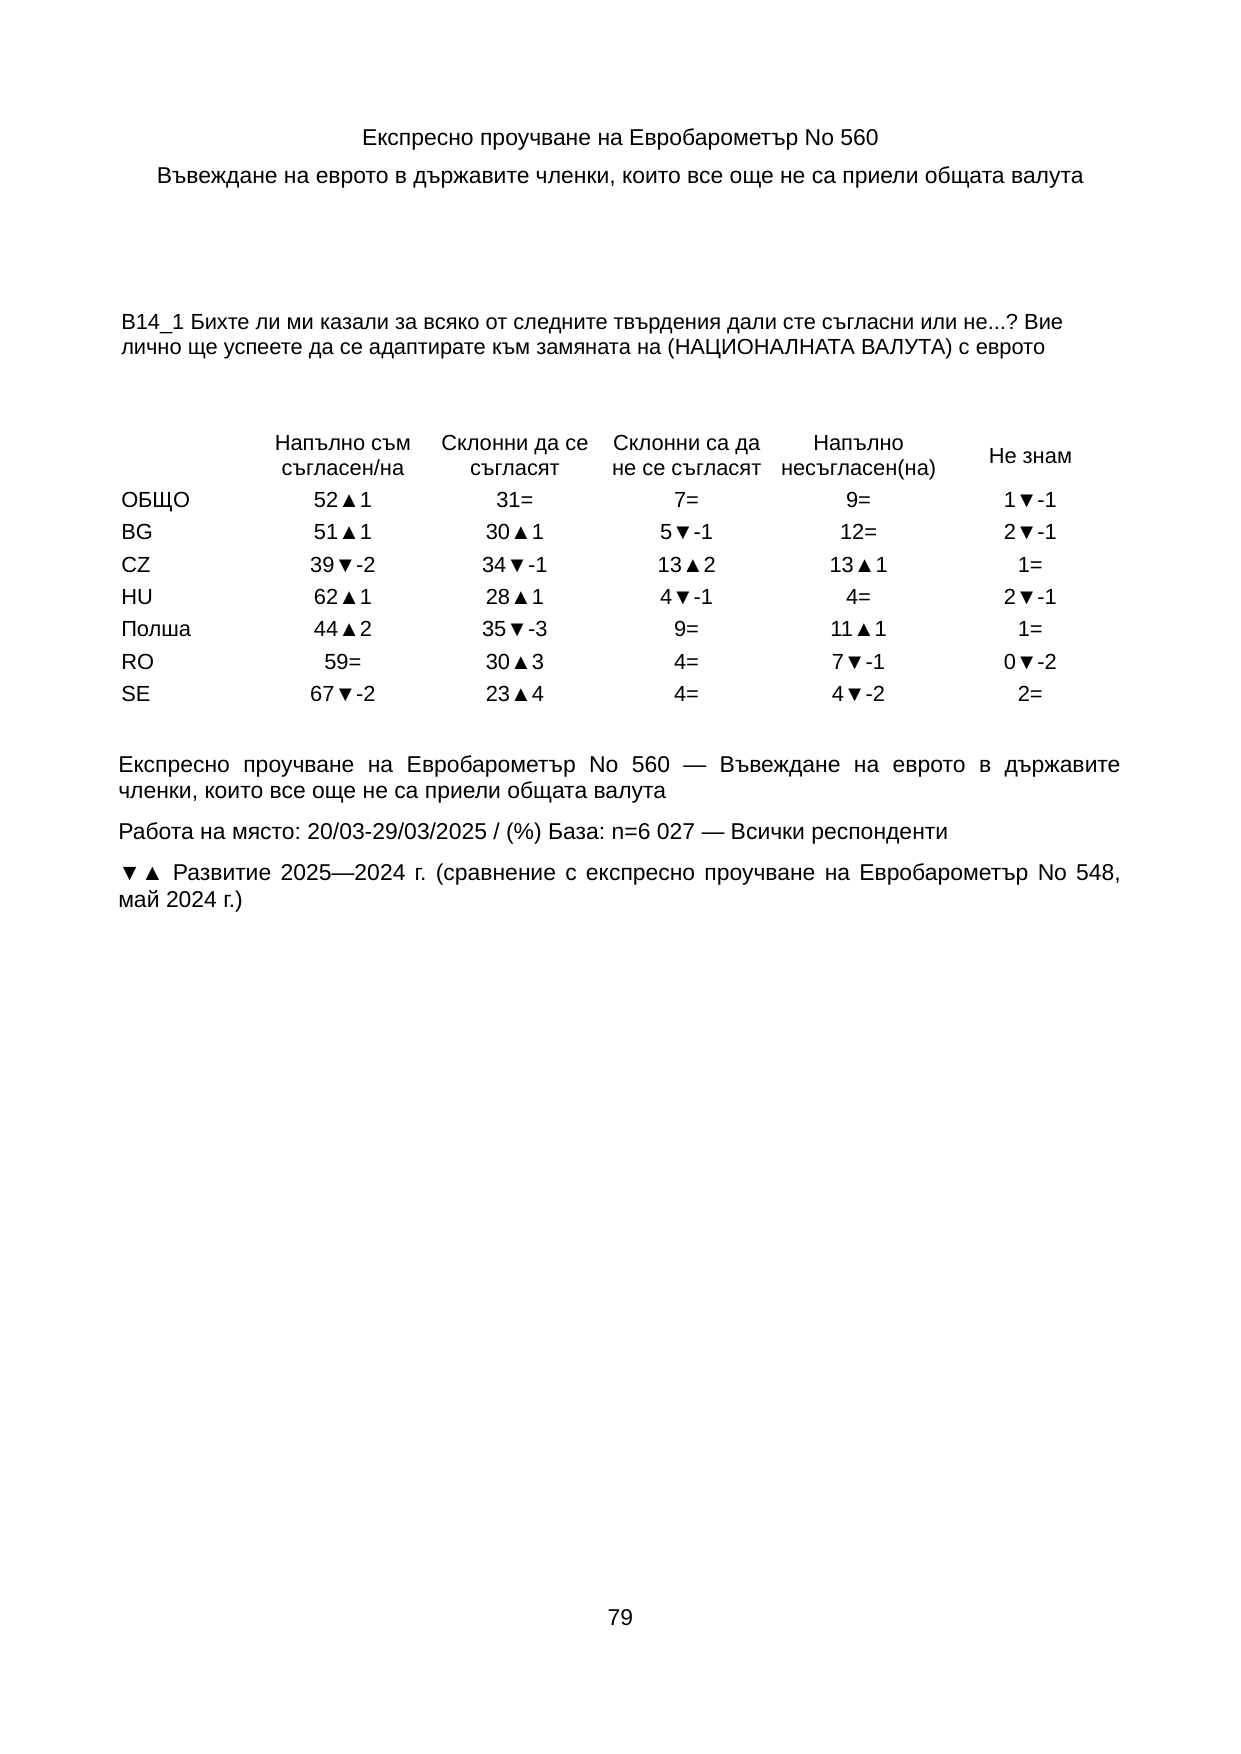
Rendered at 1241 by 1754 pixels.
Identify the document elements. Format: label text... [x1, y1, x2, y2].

table_cell Склонни са да не се съгласят [601, 427, 772, 483]
table_cell [601, 362, 772, 394]
table_cell 4▼-2 [773, 678, 944, 710]
table_cell 2▼-1 [944, 516, 1116, 548]
table_cell Склонни да се съгласят [429, 427, 601, 483]
table_cell ОБЩО [118, 483, 257, 516]
table_cell [429, 395, 601, 427]
table_cell SE [118, 678, 257, 710]
table_cell 62▲1 [257, 580, 429, 613]
text ▼▲ Развитие 2025—2024 г. (сравнение с експресно проучване на Евробарометър No 548, май 2024 г.) [118, 859, 1122, 912]
table_cell 4= [601, 645, 772, 678]
table_cell Напълно съм съгласен/на [257, 427, 429, 483]
table_cell [773, 362, 944, 394]
table_cell 2▼-1 [944, 580, 1116, 613]
table_cell 9= [773, 483, 944, 516]
table_cell [257, 362, 429, 394]
table_cell [944, 395, 1116, 427]
table_cell 1= [944, 548, 1116, 580]
table_cell 28▲1 [429, 580, 601, 613]
table_cell 67▼-2 [257, 678, 429, 710]
table_cell 0▼-2 [944, 645, 1116, 678]
table_cell [601, 395, 772, 427]
table_cell 13▲2 [601, 548, 772, 580]
table_cell 5▼-1 [601, 516, 772, 548]
table_cell Не знам [944, 427, 1116, 483]
table_cell 12= [773, 516, 944, 548]
table_cell 35▼-3 [429, 613, 601, 645]
table_cell RO [118, 645, 257, 678]
table_cell 11▲1 [773, 613, 944, 645]
table_cell 4= [773, 580, 944, 613]
table_cell 30▲1 [429, 516, 601, 548]
table_cell 34▼-1 [429, 548, 601, 580]
table_cell [773, 395, 944, 427]
text Експресно проучване на Евробарометър No 560 — Въвеждане на еврото в държавите членки, които все още не са приели общата валута [118, 751, 1122, 804]
table_cell 7= [601, 483, 772, 516]
table_cell 4= [601, 678, 772, 710]
table_cell [429, 362, 601, 394]
table_cell 9= [601, 613, 772, 645]
table_cell [118, 395, 257, 427]
table_cell [118, 362, 257, 394]
table_cell 51▲1 [257, 516, 429, 548]
table_cell 44▲2 [257, 613, 429, 645]
table_cell 23▲4 [429, 678, 601, 710]
table_cell HU [118, 580, 257, 613]
table_cell 13▲1 [773, 548, 944, 580]
table_cell BG [118, 516, 257, 548]
table_cell 30▲3 [429, 645, 601, 678]
table_cell 2= [944, 678, 1116, 710]
table_cell Полша [118, 613, 257, 645]
table_cell [118, 427, 257, 483]
table_cell [944, 362, 1116, 394]
table_cell 59= [257, 645, 429, 678]
table_cell CZ [118, 548, 257, 580]
table_header В14_1 Бихте ли ми казали за всяко от следните твърдения дали сте съгласни или не...? Вие лично ще успеете да се адаптирате към замяната на (НАЦИОНАЛНАТА ВАЛУТА) с еврото [118, 306, 1116, 362]
table_cell 4▼-1 [601, 580, 772, 613]
table_cell [257, 395, 429, 427]
text Работа на място: 20/03-29/03/2025 / (%) База: n=6 027 — Всички респонденти [118, 818, 1122, 844]
table_cell 7▼-1 [773, 645, 944, 678]
table_cell 39▼-2 [257, 548, 429, 580]
table_cell 1▼-1 [944, 483, 1116, 516]
table_cell 52▲1 [257, 483, 429, 516]
table_cell 31= [429, 483, 601, 516]
table_cell 1= [944, 613, 1116, 645]
table_cell Напълно несъгласен(на) [773, 427, 944, 483]
